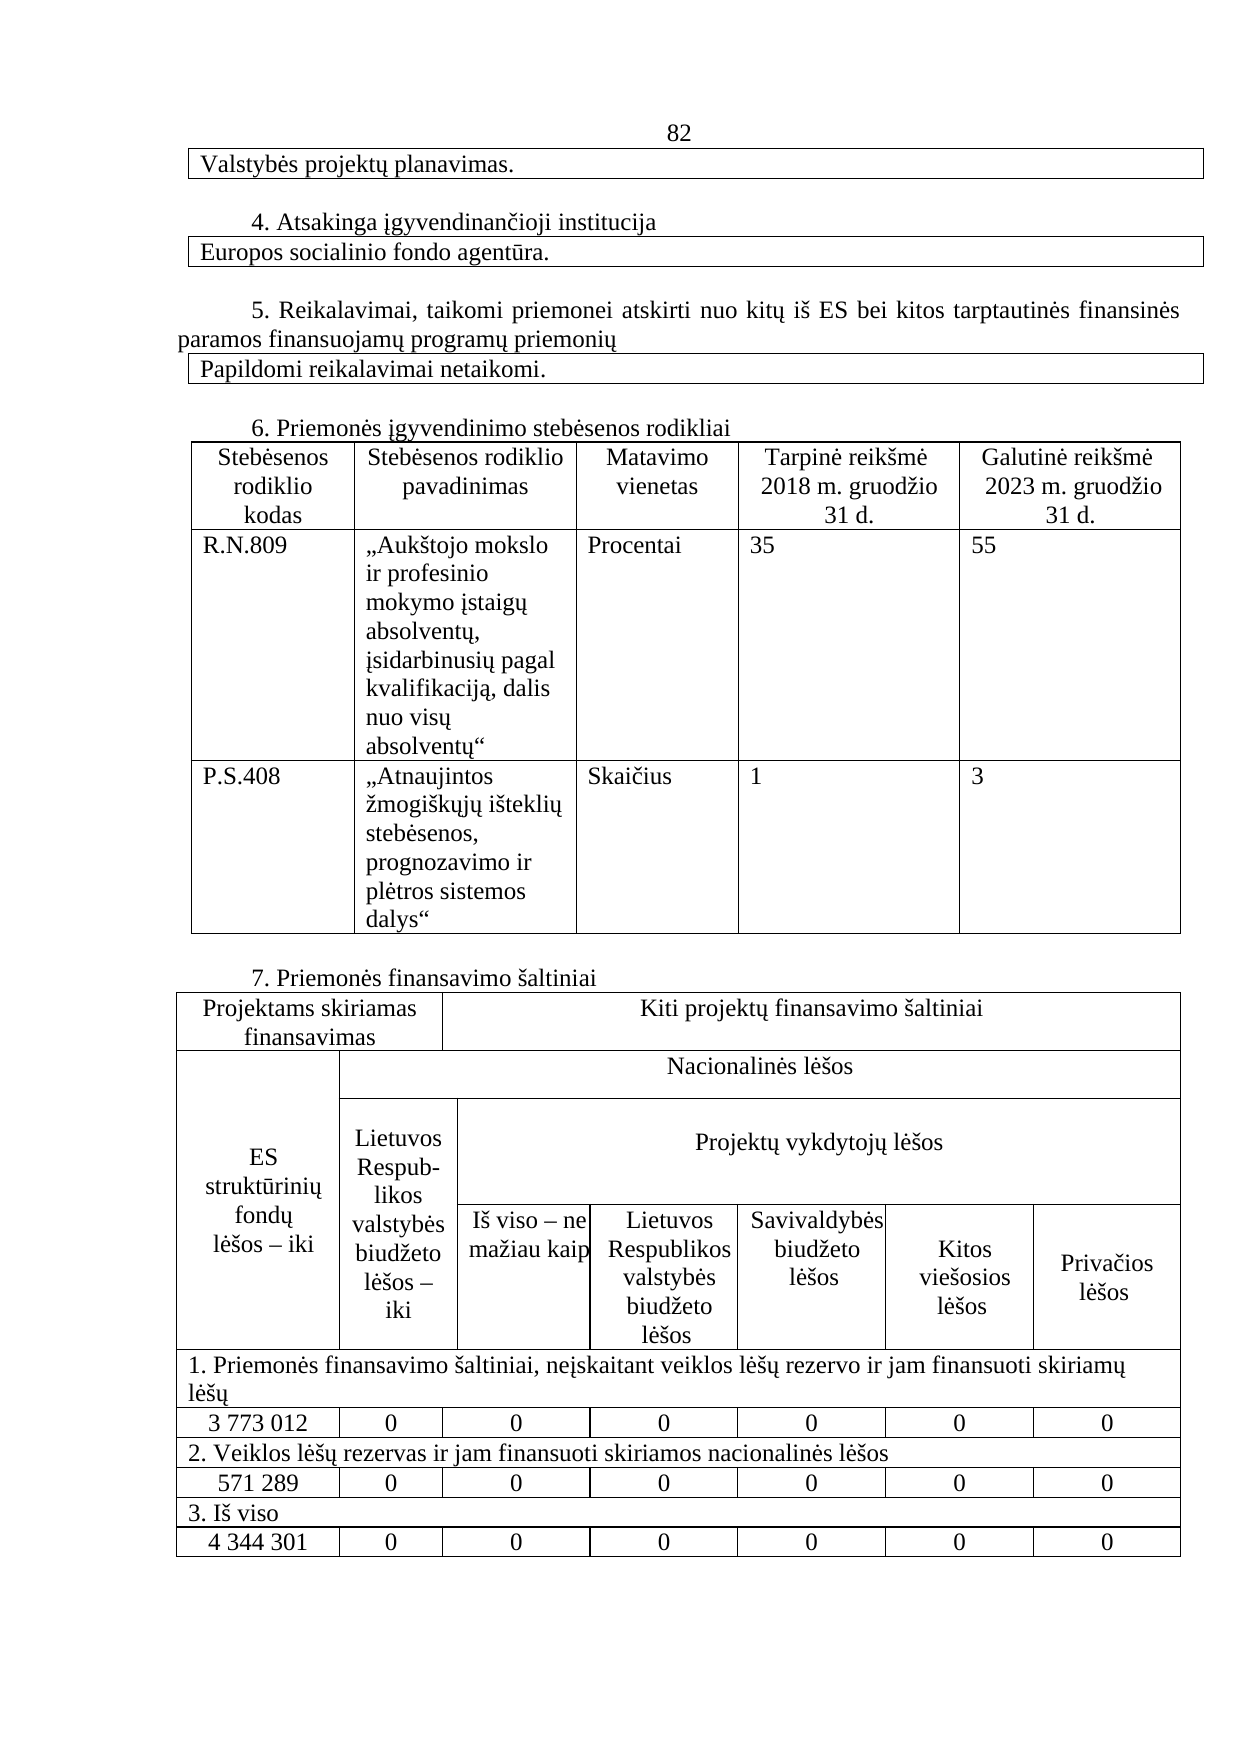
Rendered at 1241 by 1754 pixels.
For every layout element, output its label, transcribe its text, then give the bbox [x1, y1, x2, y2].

table_header Matavimo vienetas [577, 443, 738, 529]
table_cell Lietuvos Respublikos valstybės biudžeto lėšos [591, 1205, 737, 1349]
table_cell 0 [443, 1528, 589, 1556]
table_header Europos socialinio fondo agentūra. [189, 237, 1203, 266]
text 5. Reikalavimai, taikomi priemonei atskirti nuo kitų iš ES bei kitos tarptautinės finansinės paramos finansuojamų programų priemonių [177, 296, 1181, 353]
table_cell Projektų vykdytojų lėšos [458, 1099, 1180, 1204]
table_cell 0 [591, 1468, 737, 1497]
table_cell „Aukštojo mokslo ir profesinio mokymo įstaigų absolventų, įsidarbinusių pagal kvalifikaciją, dalis nuo visų absolventų“ [355, 530, 576, 760]
table_cell R.N.809 [192, 530, 354, 760]
table_cell Procentai [577, 530, 738, 760]
text 4. Atsakinga įgyvendinančioji institucija [177, 207, 1181, 236]
table_cell Savivaldybės biudžeto lėšos [738, 1205, 885, 1349]
table_cell 4 344 301 [177, 1528, 339, 1556]
table_header Tarpinė reikšmė 2018 m. gruodžio 31 d. [739, 443, 959, 529]
table_cell 3 [960, 761, 1180, 933]
table_cell 1. Priemonės finansavimo šaltiniai, neįskaitant veiklos lėšų rezervo ir jam finansuoti skiriamų lėšų [177, 1350, 1180, 1407]
table_cell 2. Veiklos lėšų rezervas ir jam finansuoti skiriamos nacionalinės lėšos [177, 1438, 1180, 1467]
table_cell „Atnaujintos žmogiškųjų išteklių stebėsenos, prognozavimo ir plėtros sistemos dalys“ [355, 761, 576, 933]
table_cell 0 [738, 1528, 885, 1556]
text 6. Priemonės įgyvendinimo stebėsenos rodikliai [177, 413, 1181, 441]
table_cell 0 [1034, 1408, 1180, 1437]
text 7. Priemonės finansavimo šaltiniai [177, 963, 1181, 992]
table_header Papildomi reikalavimai netaikomi. [189, 354, 1203, 383]
table_header Kiti projektų finansavimo šaltiniai [443, 993, 1180, 1050]
table_cell 35 [739, 530, 959, 760]
table_cell 3 773 012 [177, 1408, 339, 1437]
table_cell Kitos viešosios lėšos [886, 1205, 1033, 1349]
table_cell 0 [591, 1528, 737, 1556]
table_cell 0 [738, 1468, 885, 1497]
table_cell Lietuvos Respub-likos valstybės biudžeto lėšos – iki [340, 1099, 457, 1349]
table_cell 0 [886, 1528, 1033, 1556]
table_cell 0 [340, 1408, 442, 1437]
table_header Stebėsenos rodiklio pavadinimas [355, 443, 576, 529]
table_cell 571 289 [177, 1468, 339, 1497]
table_cell 0 [591, 1408, 737, 1437]
table_cell Privačios lėšos [1034, 1205, 1180, 1349]
table_cell 0 [738, 1408, 885, 1437]
table_header Galutinė reikšmė 2023 m. gruodžio 31 d. [960, 443, 1180, 529]
table_cell 3. Iš viso [177, 1498, 1180, 1526]
table_cell 0 [340, 1528, 442, 1556]
table_header Projektams skiriamas finansavimas [177, 993, 442, 1050]
table_cell 55 [960, 530, 1180, 760]
table_cell Nacionalinės lėšos [340, 1051, 1180, 1098]
table_header Valstybės projektų planavimas. [189, 149, 1203, 177]
table_cell 0 [1034, 1468, 1180, 1497]
table_cell ES struktūrinių fondų lėšos – iki [177, 1051, 339, 1349]
table_cell 0 [340, 1468, 442, 1497]
table_cell 1 [739, 761, 959, 933]
table_cell 0 [886, 1408, 1033, 1437]
table_cell 0 [886, 1468, 1033, 1497]
table_cell 0 [443, 1468, 589, 1497]
table_cell P.S.408 [192, 761, 354, 933]
table_cell 0 [443, 1408, 589, 1437]
table_cell 0 [1034, 1528, 1180, 1556]
table_cell Skaičius [577, 761, 738, 933]
table_header Stebėsenos rodiklio kodas [192, 443, 354, 529]
table_cell Iš viso – ne mažiau kaip [458, 1205, 589, 1349]
